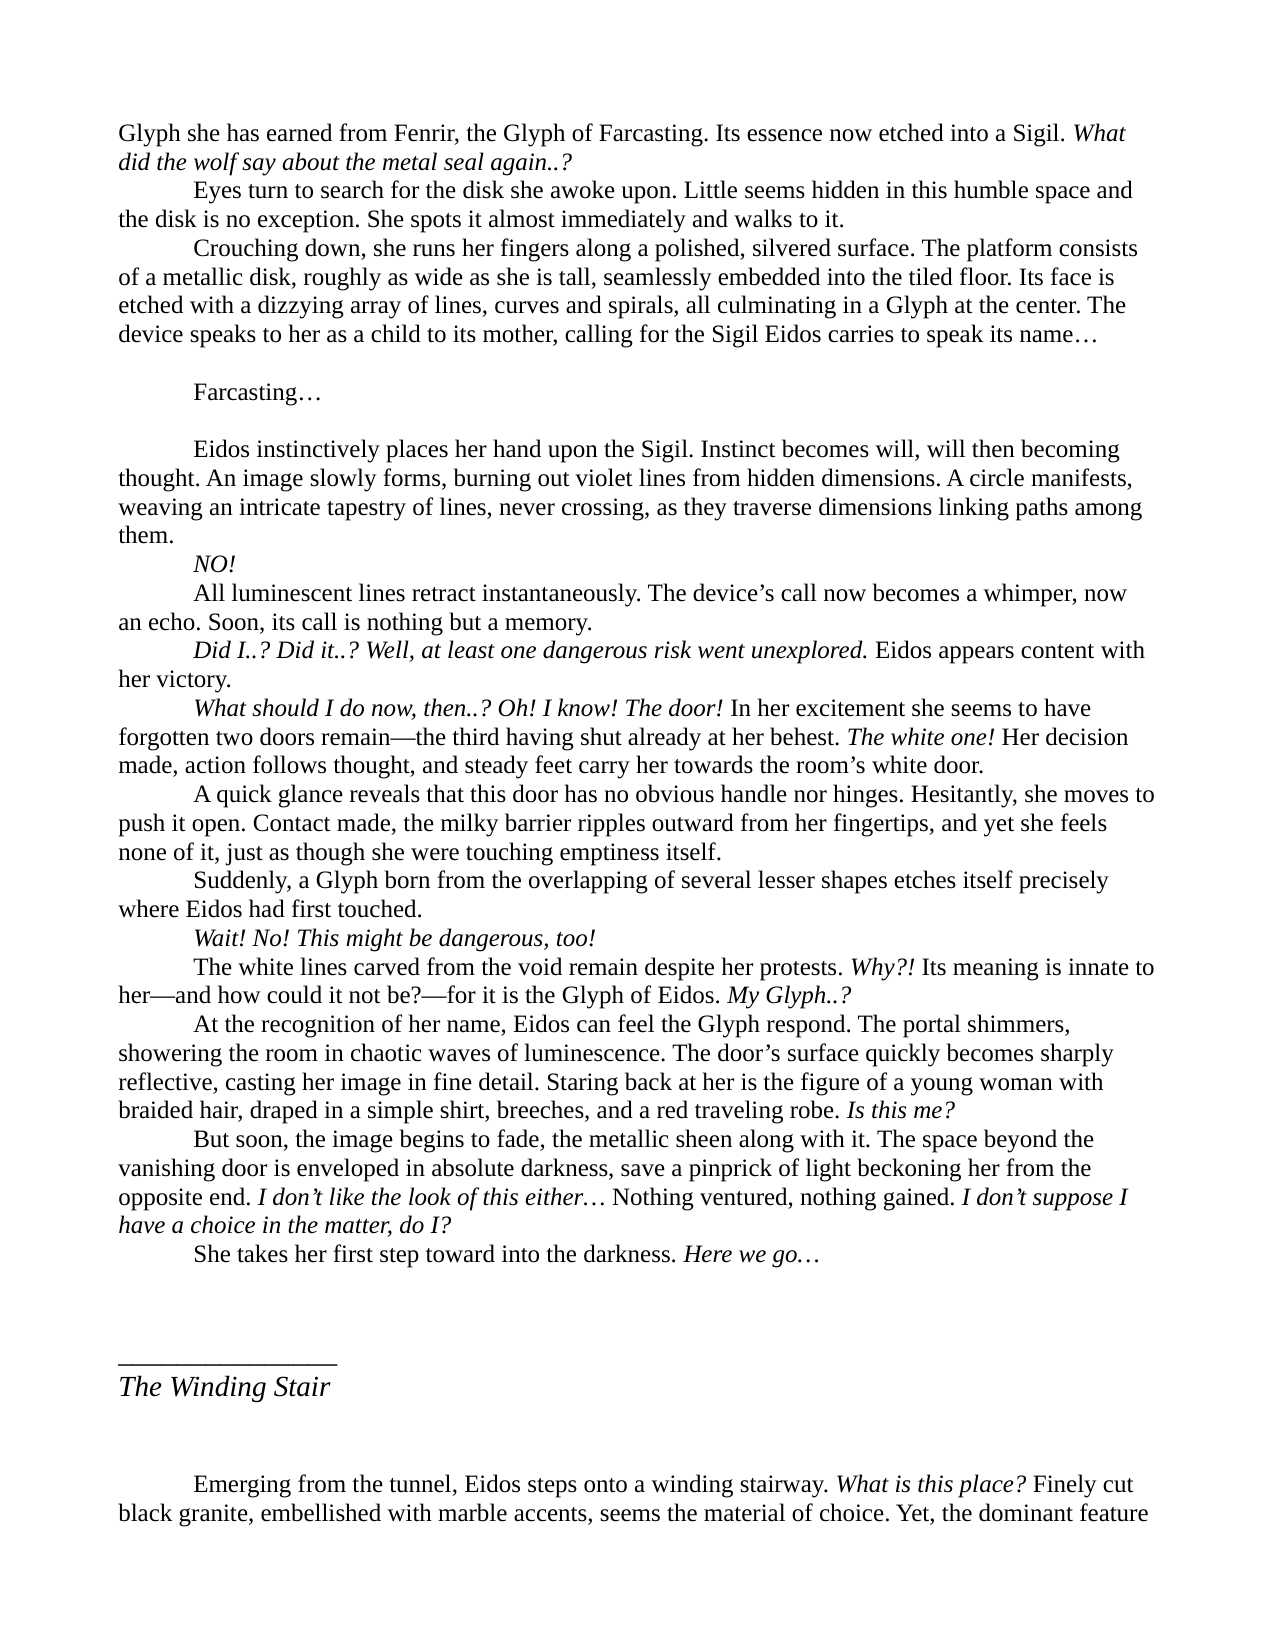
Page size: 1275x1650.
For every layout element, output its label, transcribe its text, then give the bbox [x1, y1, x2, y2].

text What should I do now, then..? Oh! I know! The door! In her excitement she seems to have forgotten two doors remain—the third having shut already at her behest. The white one! Her decision made, action follows thought, and steady feet carry her towards the room’s white door. [118, 693, 1157, 779]
text But soon, the image begins to fade, the metallic sheen along with it. The space beyond the vanishing door is enveloped in absolute darkness, save a pinprick of light beckoning her from the opposite end. I don’t like the look of this either… Nothing ventured, nothing gained. I don’t suppose I have a choice in the matter, do I? [118, 1124, 1157, 1239]
text The white lines carved from the void remain despite her protests. Why?! Its meaning is innate to her—and how could it not be?—for it is the Glyph of Eidos. My Glyph..? [118, 952, 1157, 1009]
text NO! [118, 549, 1157, 578]
text Did I..? Did it..? Well, at least one dangerous risk went unexplored. Eidos appears content with her victory. [118, 636, 1157, 693]
text _______________ [118, 1335, 1157, 1369]
text All luminescent lines retract instantaneously. The device’s call now becomes a whimper, now an echo. Soon, its call is nothing but a memory. [118, 578, 1157, 636]
text Eyes turn to search for the disk she awoke upon. Little seems hidden in this humble space and the disk is no exception. She spots it almost immediately and walks to it. [118, 176, 1157, 233]
text Glyph she has earned from Fenrir, the Glyph of Farcasting. Its essence now etched into a Sigil. What did the wolf say about the metal seal again..? [118, 118, 1157, 176]
text Emerging from the tunnel, Eidos steps onto a winding stairway. What is this place? Finely cut black granite, embellished with marble accents, seems the material of choice. Yet, the dominant feature [118, 1469, 1157, 1527]
text At the recognition of her name, Eidos can feel the Glyph respond. The portal shimmers, showering the room in chaotic waves of luminescence. The door’s surface quickly becomes sharply reflective, casting her image in fine detail. Staring back at her is the figure of a young woman with braided hair, draped in a simple shirt, breeches, and a red traveling robe. Is this me? [118, 1009, 1157, 1124]
text Wait! No! This might be dangerous, too! [118, 923, 1157, 952]
text Suddenly, a Glyph born from the overlapping of several lesser shapes etches itself precisely where Eidos had first touched. [118, 866, 1157, 923]
text She takes her first step toward into the darkness. Here we go… [118, 1239, 1157, 1268]
text Farcasting… [118, 377, 1157, 406]
text Crouching down, she runs her fingers along a polished, silvered surface. The platform consists of a metallic disk, roughly as wide as she is tall, seamlessly embedded into the tiled floor. Its face is etched with a dizzying array of lines, curves and spirals, all culminating in a Glyph at the center. The device speaks to her as a child to its mother, calling for the Sigil Eidos carries to speak its name… [118, 233, 1157, 348]
text Eidos instinctively places her hand upon the Sigil. Instinct becomes will, will then becoming thought. An image slowly forms, burning out violet lines from hidden dimensions. A circle manifests, weaving an intricate tapestry of lines, never crossing, as they traverse dimensions linking paths among them. [118, 434, 1157, 549]
text The Winding Stair [118, 1369, 1157, 1402]
text A quick glance reveals that this door has no obvious handle nor hinges. Hesitantly, she moves to push it open. Contact made, the milky barrier ripples outward from her fingertips, and yet she feels none of it, just as though she were touching emptiness itself. [118, 779, 1157, 866]
